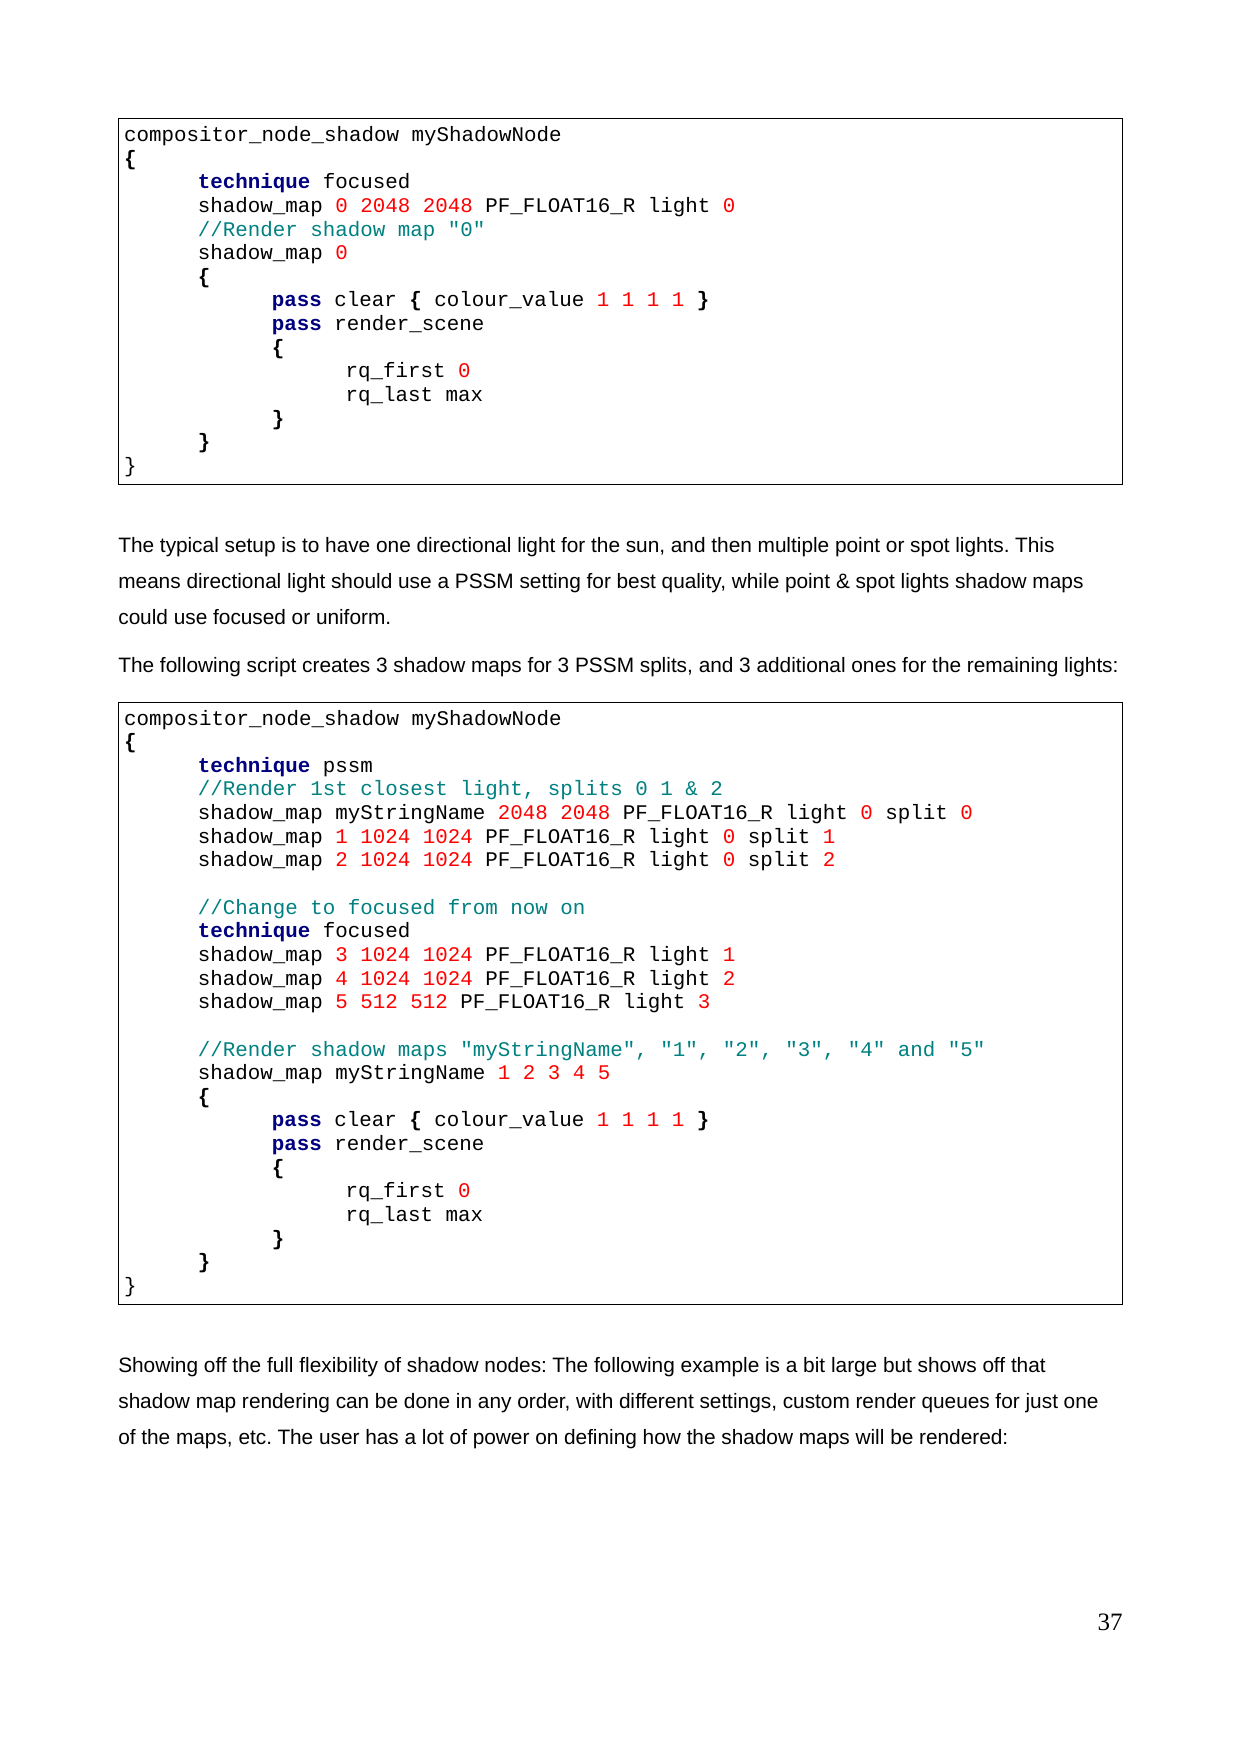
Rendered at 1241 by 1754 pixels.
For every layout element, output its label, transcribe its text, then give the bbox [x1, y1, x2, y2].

text The following script creates 3 shadow maps for 3 PSSM splits, and 3 additional ones for the remaining lights: [118, 653, 1122, 677]
table_header compositor_node_shadow myShadowNode { technique focused shadow_map 0 2048 2048 PF_FLOAT16_R light 0 //Render shadow map "0" shadow_map 0 { pass clear { colour_value 1 1 1 1 } pass render_scene { rq_first 0 rq_last max } } } [119, 119, 1122, 484]
text Showing off the full flexibility of shadow nodes: The following example is a bit large but shows off that shadow map rendering can be done in any order, with different settings, custom render queues for just one of the maps, etc. The user has a lot of power on defining how the shadow maps will be rendered: [118, 1353, 1122, 1449]
text The typical setup is to have one directional light for the sun, and then multiple point or spot lights. This means directional light should use a PSSM setting for best quality, while point & spot lights shadow maps could use focused or uniform. [118, 533, 1122, 629]
table_header compositor_node_shadow myShadowNode { technique pssm //Render 1st closest light, splits 0 1 & 2 shadow_map myStringName 2048 2048 PF_FLOAT16_R light 0 split 0 shadow_map 1 1024 1024 PF_FLOAT16_R light 0 split 1 shadow_map 2 1024 1024 PF_FLOAT16_R light 0 split 2 //Change to focused from now on technique focused shadow_map 3 1024 1024 PF_FLOAT16_R light 1 shadow_map 4 1024 1024 PF_FLOAT16_R light 2 shadow_map 5 512 512 PF_FLOAT16_R light 3 //Render shadow maps "myStringName", "1", "2", "3", "4" and "5" shadow_map myStringName 1 2 3 4 5 { pass clear { colour_value 1 1 1 1 } pass render_scene { rq_first 0 rq_last max } } } [119, 703, 1122, 1304]
